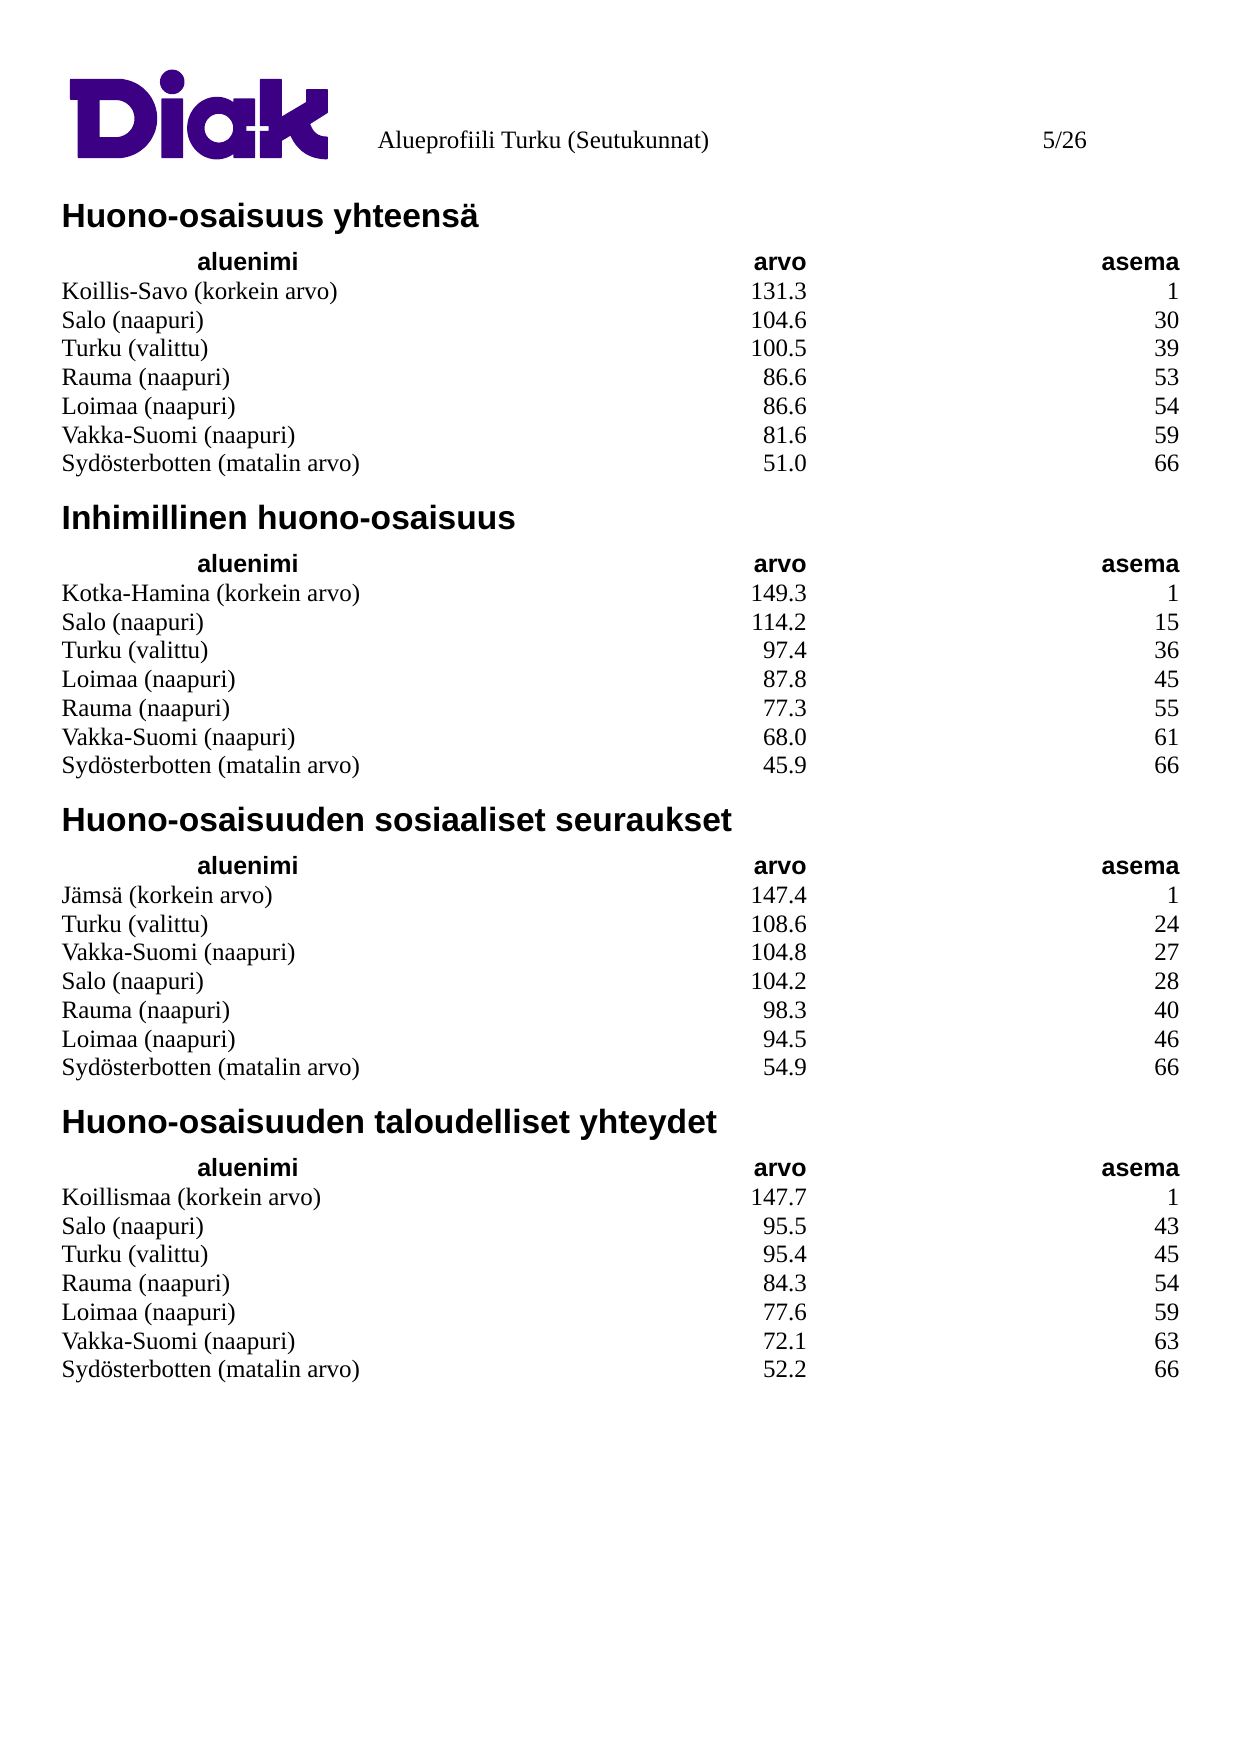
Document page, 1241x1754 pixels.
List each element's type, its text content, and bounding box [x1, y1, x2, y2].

table_cell 86.6 [434, 391, 806, 420]
table_cell Kotka-Hamina (korkein arvo) [61, 578, 434, 607]
table_cell Rauma (naapuri) [61, 995, 434, 1024]
table_header aluenimi [61, 851, 434, 880]
table_cell 95.5 [434, 1211, 806, 1239]
table_cell 72.1 [434, 1326, 806, 1354]
table_cell 66 [806, 1053, 1179, 1081]
table_cell Jämsä (korkein arvo) [61, 880, 434, 909]
table_cell Turku (valittu) [61, 334, 434, 362]
table_cell Loimaa (naapuri) [61, 1024, 434, 1052]
table_cell 55 [806, 693, 1179, 722]
table_cell 66 [806, 449, 1179, 477]
table_cell Turku (valittu) [61, 909, 434, 937]
table_cell 77.3 [434, 693, 806, 722]
subtitle Inhimillinen huono-osaisuus [61, 498, 1179, 537]
table_cell 30 [806, 305, 1179, 333]
table_cell 131.3 [434, 276, 806, 305]
table_cell Salo (naapuri) [61, 1211, 434, 1239]
table_cell 54 [806, 1268, 1179, 1297]
table_header arvo [434, 247, 806, 276]
table_cell 97.4 [434, 636, 806, 664]
table_cell 36 [806, 636, 1179, 664]
table_header aluenimi [61, 1153, 434, 1182]
table_cell Turku (valittu) [61, 636, 434, 664]
table_header asema [806, 247, 1179, 276]
table_cell 63 [806, 1326, 1179, 1354]
table_cell Sydösterbotten (matalin arvo) [61, 1053, 434, 1081]
table_cell 66 [806, 1355, 1179, 1383]
table_cell 45 [806, 664, 1179, 693]
table_cell 68.0 [434, 722, 806, 751]
table_cell 104.6 [434, 305, 806, 333]
table_cell Vakka-Suomi (naapuri) [61, 722, 434, 751]
table_header arvo [434, 851, 806, 880]
table_cell 46 [806, 1024, 1179, 1052]
table_cell Turku (valittu) [61, 1240, 434, 1268]
table_header asema [806, 851, 1179, 880]
table_cell 39 [806, 334, 1179, 362]
table_header aluenimi [61, 247, 434, 276]
table_cell Sydösterbotten (matalin arvo) [61, 1355, 434, 1383]
table_cell 45 [806, 1240, 1179, 1268]
table_cell 84.3 [434, 1268, 806, 1297]
table_cell 51.0 [434, 449, 806, 477]
table_header asema [806, 1153, 1179, 1182]
table_cell 1 [806, 880, 1179, 909]
table_cell 114.2 [434, 607, 806, 636]
table_cell 28 [806, 966, 1179, 995]
table_cell Sydösterbotten (matalin arvo) [61, 751, 434, 779]
subtitle Huono-osaisuuden taloudelliset yhteydet [61, 1102, 1179, 1141]
table_cell 40 [806, 995, 1179, 1024]
table_cell 100.5 [434, 334, 806, 362]
table_cell 87.8 [434, 664, 806, 693]
table_cell 54 [806, 391, 1179, 420]
table_cell Rauma (naapuri) [61, 362, 434, 391]
table_cell Vakka-Suomi (naapuri) [61, 420, 434, 448]
table_header arvo [434, 1153, 806, 1182]
table_cell 66 [806, 751, 1179, 779]
table_cell Sydösterbotten (matalin arvo) [61, 449, 434, 477]
table_cell 108.6 [434, 909, 806, 937]
table_cell 104.2 [434, 966, 806, 995]
table_cell Salo (naapuri) [61, 607, 434, 636]
table_cell 1 [806, 1182, 1179, 1211]
table_cell 53 [806, 362, 1179, 391]
subtitle Huono-osaisuus yhteensä [61, 196, 1179, 235]
table_header arvo [434, 549, 806, 578]
table_cell 52.2 [434, 1355, 806, 1383]
table_cell Koillismaa (korkein arvo) [61, 1182, 434, 1211]
table_cell Rauma (naapuri) [61, 693, 434, 722]
table_cell 104.8 [434, 938, 806, 966]
table_cell Vakka-Suomi (naapuri) [61, 1326, 434, 1354]
table_header asema [806, 549, 1179, 578]
table_cell 94.5 [434, 1024, 806, 1052]
table_cell Vakka-Suomi (naapuri) [61, 938, 434, 966]
table_cell 149.3 [434, 578, 806, 607]
table_cell 24 [806, 909, 1179, 937]
table_cell Koillis-Savo (korkein arvo) [61, 276, 434, 305]
subtitle Huono-osaisuuden sosiaaliset seuraukset [61, 800, 1179, 839]
table_cell 61 [806, 722, 1179, 751]
table_cell 147.4 [434, 880, 806, 909]
table_cell 45.9 [434, 751, 806, 779]
table_cell Loimaa (naapuri) [61, 664, 434, 693]
table_cell 81.6 [434, 420, 806, 448]
table_cell 54.9 [434, 1053, 806, 1081]
table_cell 98.3 [434, 995, 806, 1024]
table_cell 15 [806, 607, 1179, 636]
table_cell 59 [806, 420, 1179, 448]
table_cell Loimaa (naapuri) [61, 1297, 434, 1326]
table_cell 43 [806, 1211, 1179, 1239]
table_cell 86.6 [434, 362, 806, 391]
table_header aluenimi [61, 549, 434, 578]
table_cell Salo (naapuri) [61, 305, 434, 333]
table_cell 59 [806, 1297, 1179, 1326]
table_cell 1 [806, 276, 1179, 305]
table_cell 27 [806, 938, 1179, 966]
table_cell 147.7 [434, 1182, 806, 1211]
table_cell Loimaa (naapuri) [61, 391, 434, 420]
table_cell 1 [806, 578, 1179, 607]
table_cell 77.6 [434, 1297, 806, 1326]
table_cell 95.4 [434, 1240, 806, 1268]
table_cell Rauma (naapuri) [61, 1268, 434, 1297]
table_cell Salo (naapuri) [61, 966, 434, 995]
